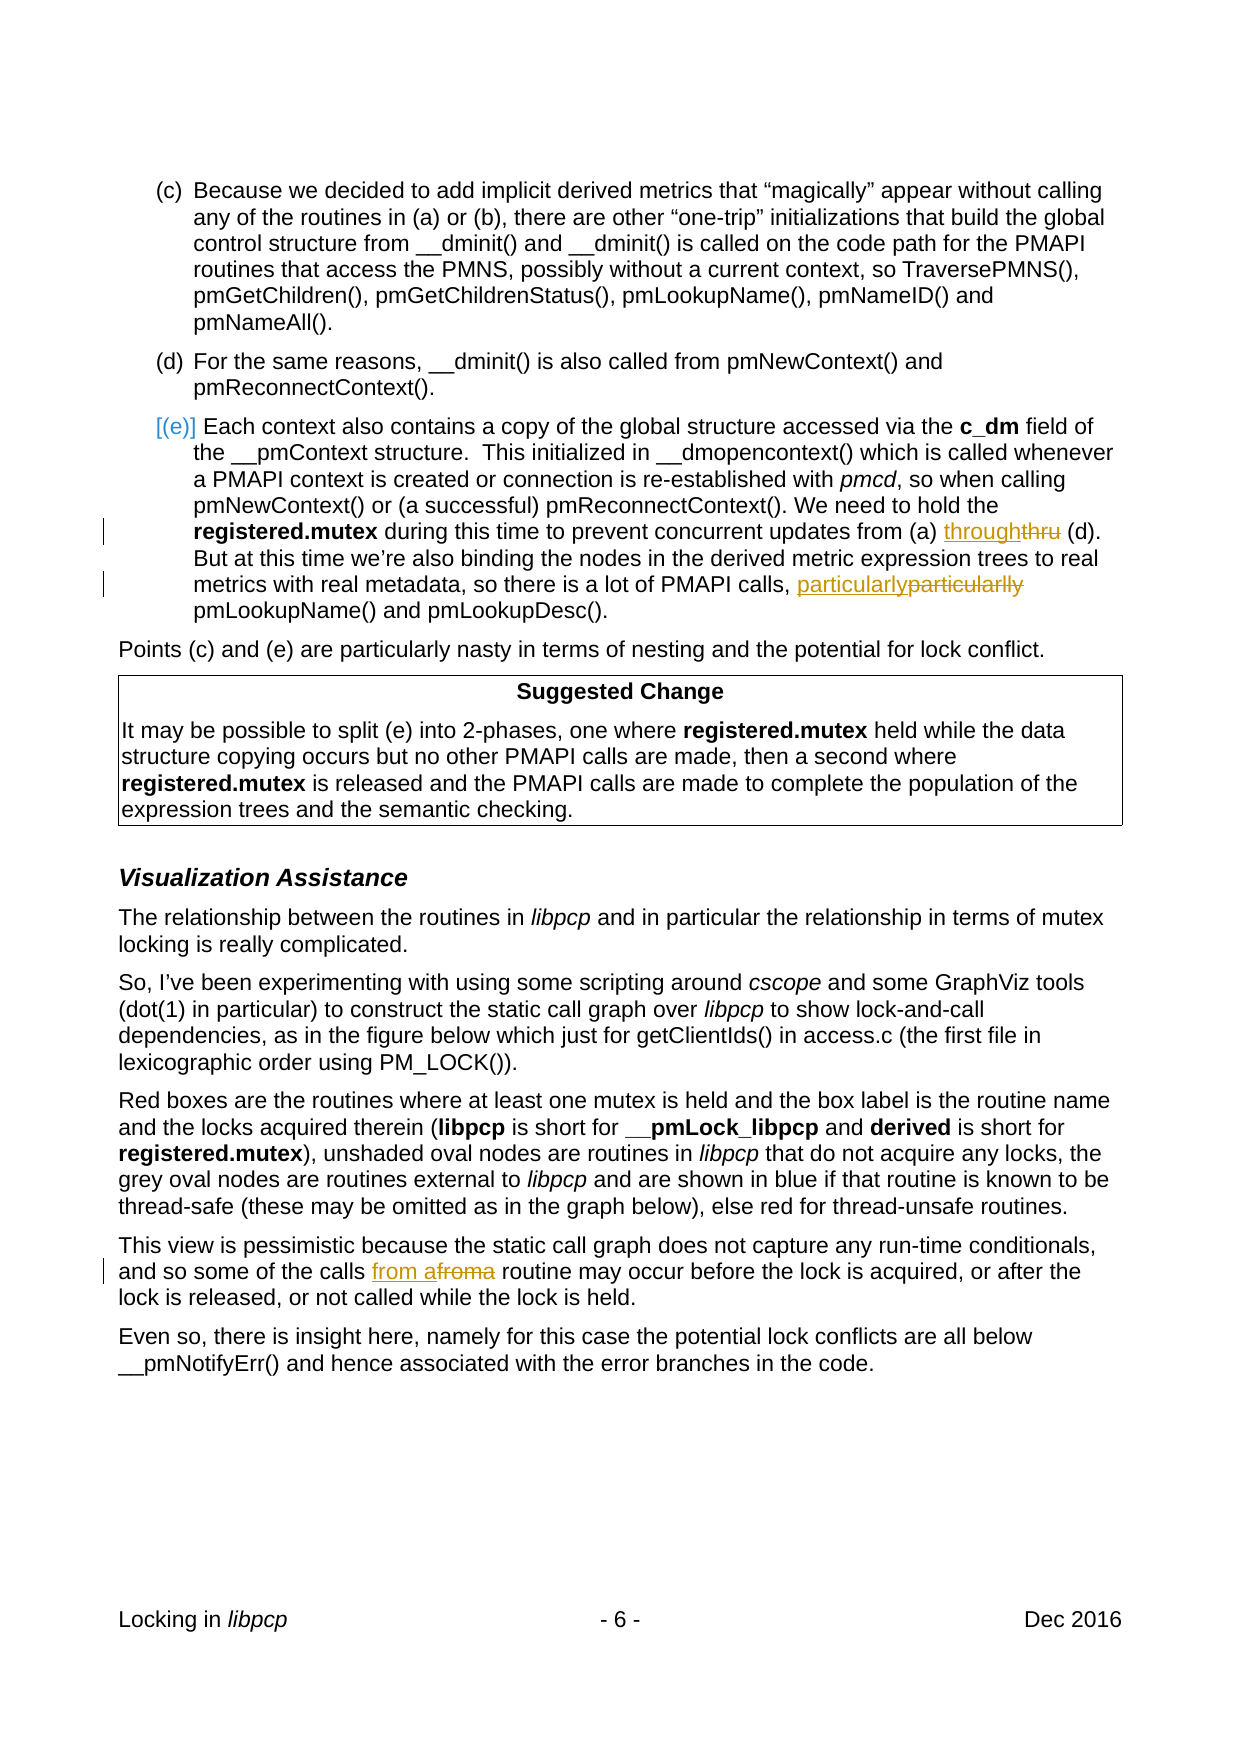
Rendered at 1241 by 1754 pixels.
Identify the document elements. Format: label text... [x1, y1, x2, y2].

text The relationship between the routines in libpcp and in particular the relationship in terms of mutex locking is really complicated. [118, 904, 1122, 957]
list For the same reasons, __dminit() is also called from pmNewContext() and pmReconnectContext(). [156, 348, 1122, 400]
list Because we decided to add implicit derived metrics that “magically” appear without calling any of the routines in (a) or (b), there are other “one-trip” initializations that build the global control structure from __dminit() and __dminit() is called on the code path for the PMAPI routines that access the PMNS, possibly without a current context, so TraversePMNS(), pmGetChildren(), pmGetChildrenStatus(), pmLookupName(), pmNameID() and pmNameAll(). [156, 177, 1122, 335]
text Points (c) and (e) are particularly nasty in terms of nesting and the potential for lock conflict. [118, 636, 1122, 663]
text This view is pessimistic because the static call graph does not capture any run-time conditionals, and so some of the calls from a routine may occur before the lock is acquired, or after the lock is released, or not called while the lock is held. [118, 1232, 1122, 1311]
list Each context also contains a copy of the global structure accessed via the c_dm field of the __pmContext structure. This initialized in __dmopencontext() which is called whenever a PMAPI context is created or connection is re-established with pmcd, so when calling pmNewContext() or (a successful) pmReconnectContext(). We need to hold the registered.mutex during this time to prevent concurrent updates from (a) through (d). But at this time we’re also binding the nodes in the derived metric expression trees to real metrics with real metadata, so there is a lot of PMAPI calls, particularly pmLookupName() and pmLookupDesc(). [156, 413, 1122, 624]
text Even so, there is insight here, namely for this case the potential lock conflicts are all below __pmNotifyErr() and hence associated with the error branches in the code. [118, 1323, 1122, 1376]
text Suggested Change [119, 676, 1122, 704]
text So, I’ve been experimenting with using some scripting around cscope and some GraphViz tools (dot(1) in particular) to construct the static call graph over libpcp to show lock-and-call dependencies, as in the figure below which just for getClientIds() in access.c (the first file in lexicographic order using PM_LOCK()). [118, 969, 1122, 1075]
text It may be possible to split (e) into 2-phases, one where registered.mutex held while the data structure copying occurs but no other PMAPI calls are made, then a second where registered.mutex is released and the PMAPI calls are made to complete the population of the expression trees and the semantic checking. [119, 714, 1122, 825]
subtitle Visualization Assistance [118, 863, 1122, 892]
text Red boxes are the routines where at least one mutex is held and the box label is the routine name and the locks acquired therein (libpcp is short for __pmLock_libpcp and derived is short for registered.mutex), unshaded oval nodes are routines in libpcp that do not acquire any locks, the grey oval nodes are routines external to libpcp and are shown in blue if that routine is known to be thread-safe (these may be omitted as in the graph below), else red for thread-unsafe routines. [118, 1087, 1122, 1219]
